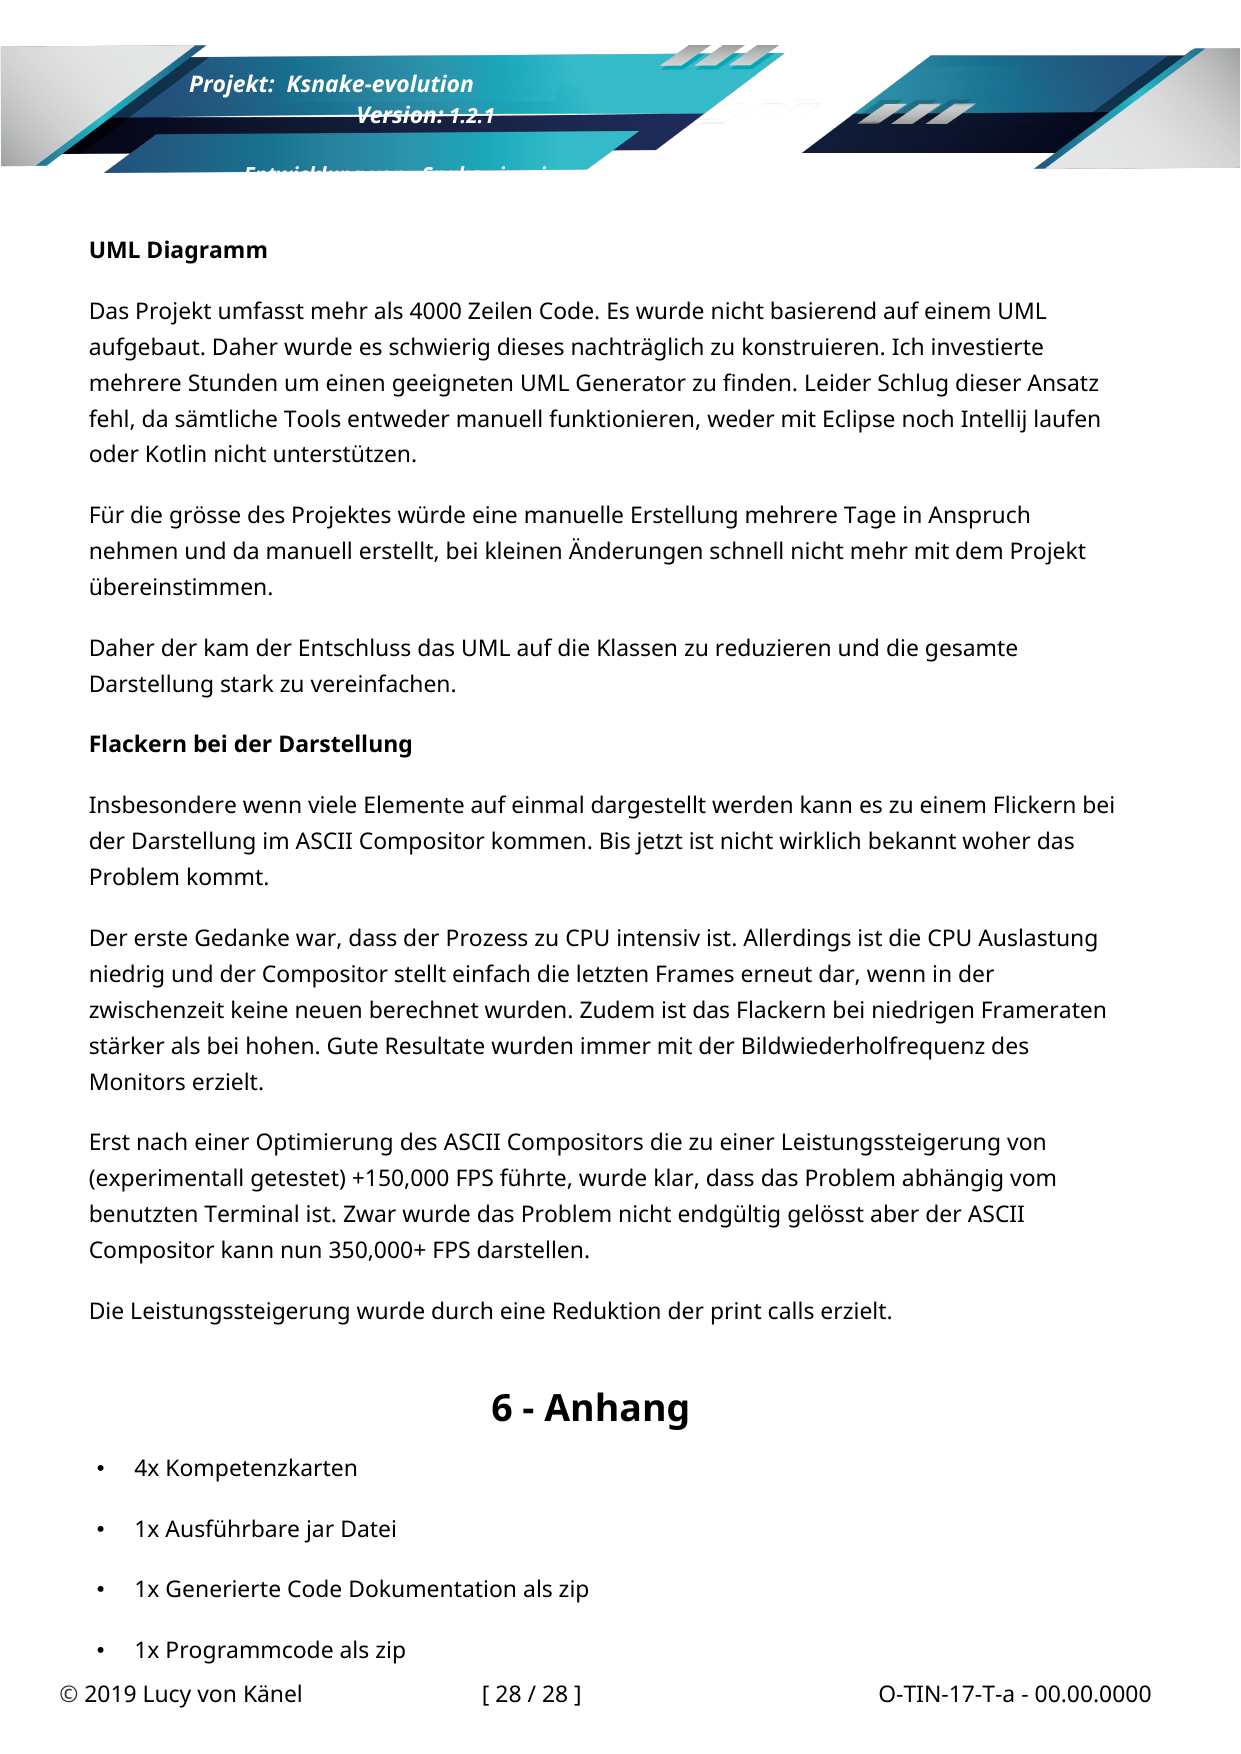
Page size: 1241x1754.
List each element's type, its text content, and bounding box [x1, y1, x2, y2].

text Für die grösse des Projektes würde eine manuelle Erstellung mehrere Tage in Anspruch nehmen und da manuell erstellt, bei kleinen Änderungen schnell nicht mehr mit dem Projekt übereinstimmen. [88, 499, 1122, 602]
picture [0, 38, 1241, 176]
text Die Leistungssteigerung wurde durch eine Reduktion der print calls erzielt. [88, 1295, 1122, 1326]
text Flackern bei der Darstellung [88, 728, 1122, 760]
text UML Diagramm [88, 234, 1122, 265]
text Erst nach einer Optimierung des ASCII Compositors die zu einer Leistungssteigerung von (experimentall getestet) +150,000 FPS führte, wurde klar, dass das Problem abhängig vom benutzten Terminal ist. Zwar wurde das Problem nicht endgültig gelösst aber der ASCII Compositor kann nun 350,000+ FPS darstellen. [88, 1126, 1122, 1265]
list 1x Generierte Code Dokumentation als zip [97, 1573, 1122, 1605]
text Daher der kam der Entschluss das UML auf die Klassen zu reduzieren und die gesamte Darstellung stark zu vereinfachen. [88, 632, 1122, 699]
subtitle Anhang [59, 1381, 1122, 1432]
text Das Projekt umfasst mehr als 4000 Zeilen Code. Es wurde nicht basierend auf einem UML aufgebaut. Daher wurde es schwierig dieses nachträglich zu konstruieren. Ich investierte mehrere Stunden um einen geeigneten UML Generator zu finden. Leider Schlug dieser Ansatz fehl, da sämtliche Tools entweder manuell funktionieren, weder mit Eclipse noch Intellij laufen oder Kotlin nicht unterstützen. [88, 295, 1122, 470]
list 1x Programmcode als zip [97, 1634, 1122, 1665]
text Der erste Gedanke war, dass der Prozess zu CPU intensiv ist. Allerdings ist die CPU Auslastung niedrig und der Compositor stellt einfach die letzten Frames erneut dar, wenn in der zwischenzeit keine neuen berechnet wurden. Zudem ist das Flackern bei niedrigen Frameraten stärker als bei hohen. Gute Resultate wurden immer mit der Bildwiederholfrequenz des Monitors erzielt. [88, 922, 1122, 1097]
list 4x Kompetenzkarten [97, 1452, 1122, 1483]
list 1x Ausführbare jar Datei [97, 1513, 1122, 1544]
text Insbesondere wenn viele Elemente auf einmal dargestellt werden kann es zu einem Flickern bei der Darstellung im ASCII Compositor kommen. Bis jetzt ist nicht wirklich bekannt woher das Problem kommt. [88, 789, 1122, 892]
